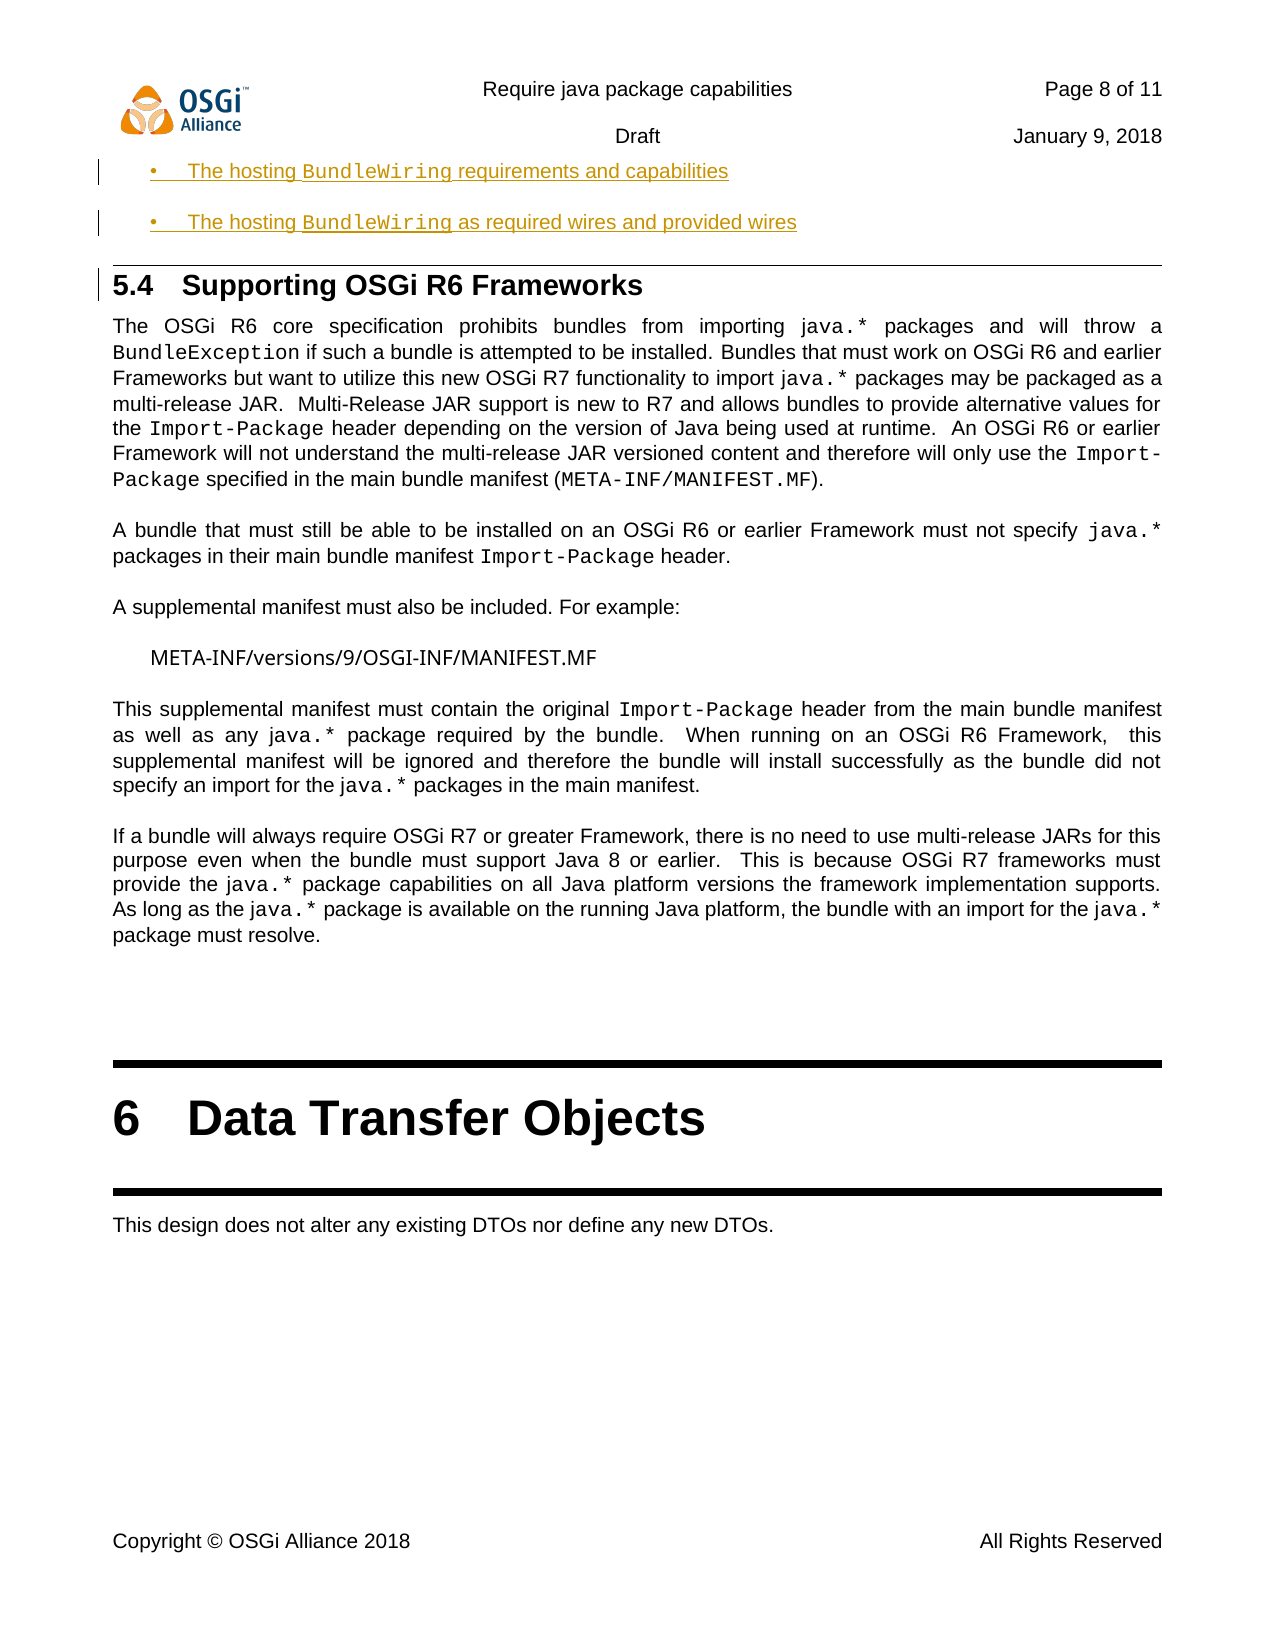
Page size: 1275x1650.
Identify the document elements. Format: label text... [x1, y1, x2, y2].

list The hosting BundleWiring as required wires and provided wires [150, 210, 1162, 236]
text A bundle that must still be able to be installed on an OSGi R6 or earlier Framework must not specify java.* packages in their main bundle manifest Import-Package header. [112, 518, 1162, 569]
text This design does not alter any existing DTOs nor define any new DTOs. [112, 1213, 1162, 1237]
text META-INF/versions/9/OSGI-INF/MANIFEST.MF [150, 643, 1162, 672]
subtitle Data Transfer Objects [112, 1061, 1162, 1196]
subtitle Supporting OSGi R6 Frameworks [112, 266, 1162, 301]
text A supplemental manifest must also be included. For example: [112, 594, 1162, 618]
text If a bundle will always require OSGi R7 or greater Framework, there is no need to use multi-release JARs for this purpose even when the bundle must support Java 8 or earlier. This is because OSGi R7 frameworks must provide the java.* package capabilities on all Java platform versions the framework implementation supports. As long as the java.* package is available on the running Java platform, the bundle with an import for the java.* package must resolve. [112, 823, 1162, 947]
list The hosting BundleWiring requirements and capabilities [150, 159, 1162, 185]
text This supplemental manifest must contain the original Import-Package header from the main bundle manifest as well as any java.* package required by the bundle. When running on an OSGi R6 Framework, this supplemental manifest will be ignored and therefore the bundle will install successfully as the bundle did not specify an import for the java.* packages in the main manifest. [112, 697, 1162, 798]
text The OSGi R6 core specification prohibits bundles from importing java.* packages and will throw a BundleException if such a bundle is attempted to be installed. Bundles that must work on OSGi R6 and earlier Frameworks but want to utilize this new OSGi R7 functionality to import java.* packages may be packaged as a multi-release JAR. Multi-Release JAR support is new to R7 and allows bundles to provide alternative values for the Import-Package header depending on the version of Java being used at runtime. An OSGi R6 or earlier Framework will not understand the multi-release JAR versioned content and therefore will only use the Import-Package specified in the main bundle manifest (META-INF/MANIFEST.MF). [112, 314, 1162, 493]
picture [113, 78, 257, 142]
